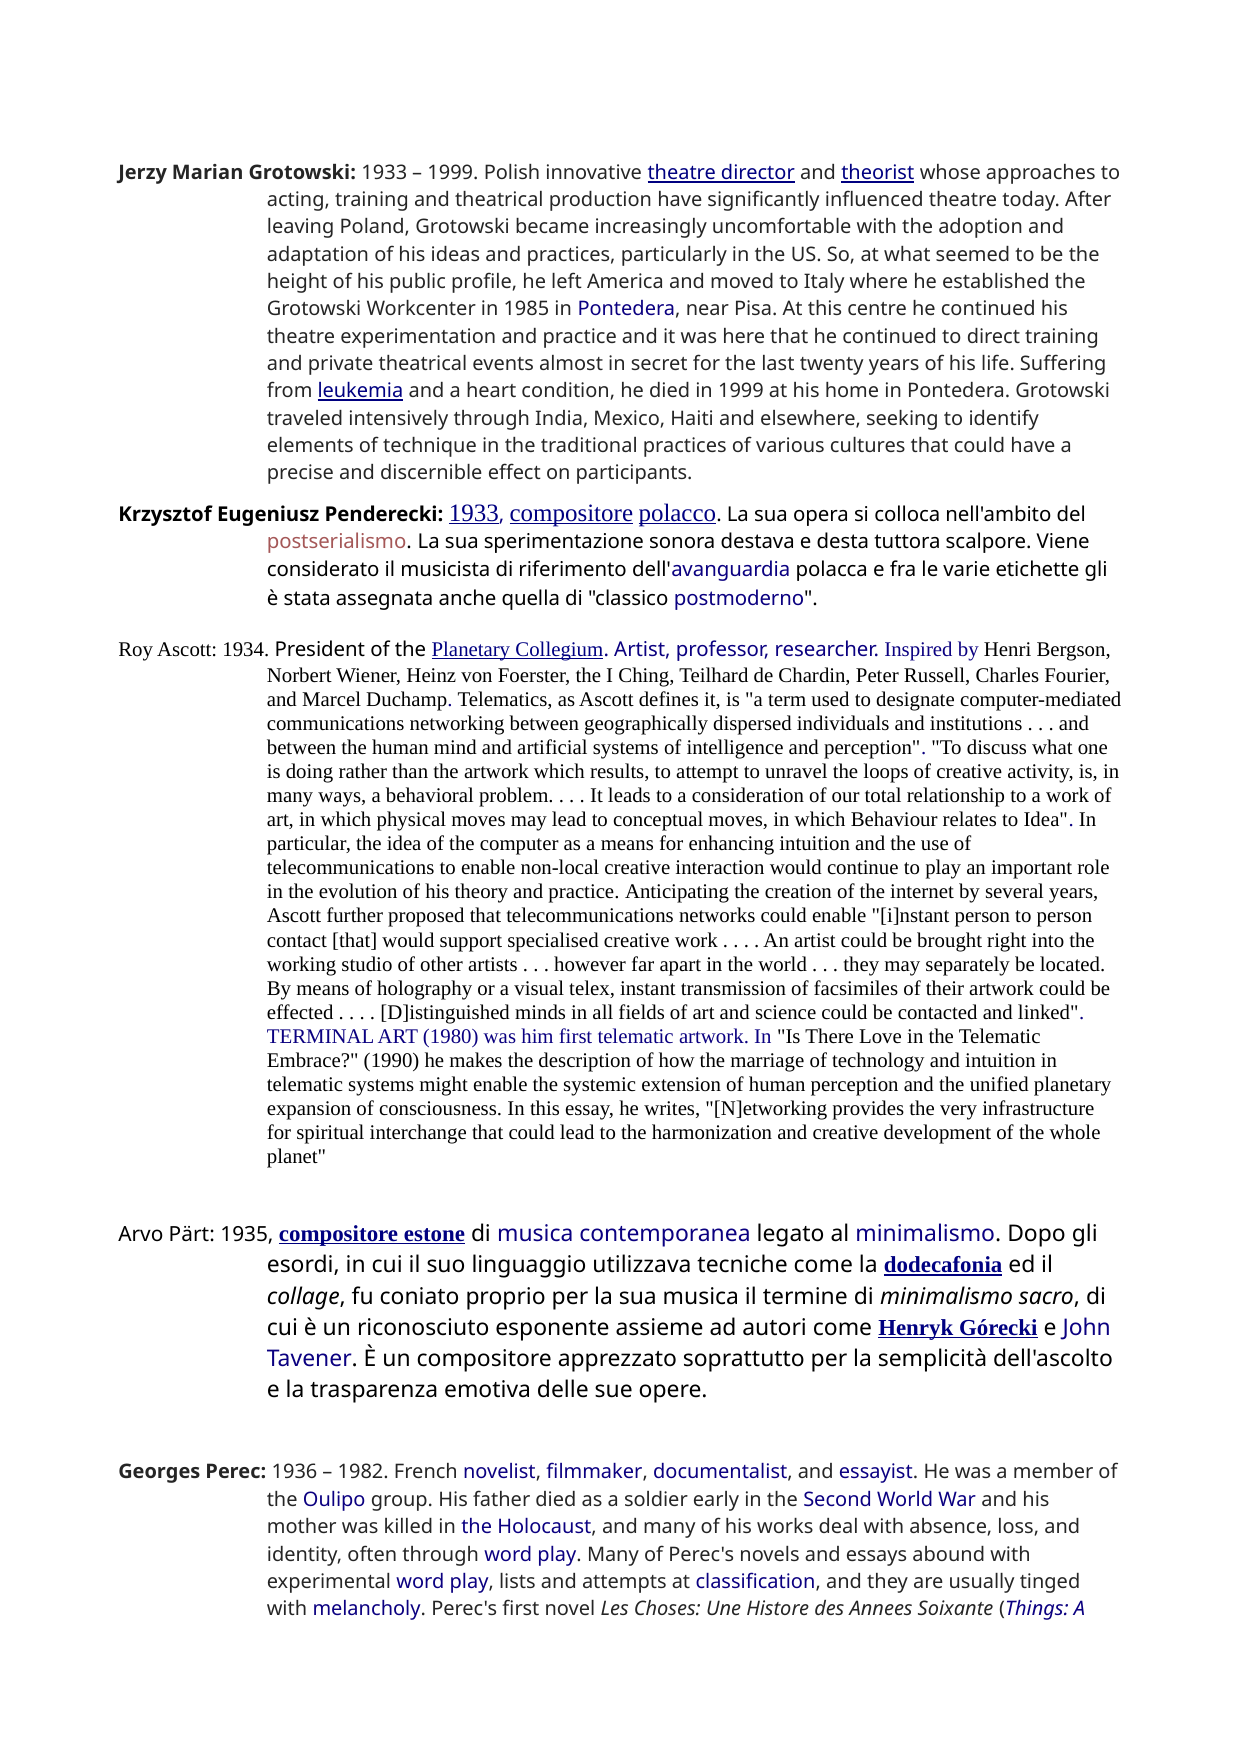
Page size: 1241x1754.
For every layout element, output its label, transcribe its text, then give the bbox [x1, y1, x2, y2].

text Roy Ascott: 1934. President of the Planetary Collegium. Artist, professor, researcher. Inspired by Henri Bergson, Norbert Wiener, Heinz von Foerster, the I Ching, Teilhard de Chardin, Peter Russell, Charles Fourier, and Marcel Duchamp. Telematics, as Ascott defines it, is "a term used to designate computer-mediated communications networking between geographically dispersed individuals and institutions . . . and between the human mind and artificial systems of intelligence and perception". "To discuss what one is doing rather than the artwork which results, to attempt to unravel the loops of creative activity, is, in many ways, a behavioral problem. . . . It leads to a consideration of our total relationship to a work of art, in which physical moves may lead to conceptual moves, in which Behaviour relates to Idea". In particular, the idea of the computer as a means for enhancing intuition and the use of telecommunications to enable non-local creative interaction would continue to play an important role in the evolution of his theory and practice. Anticipating the creation of the internet by several years, Ascott further proposed that telecommunications networks could enable "[i]nstant person to person contact [that] would support specialised creative work . . . . An artist could be brought right into the working studio of other artists . . . however far apart in the world . . . they may separately be located. By means of holography or a visual telex, instant transmission of facsimiles of their artwork could be effected . . . . [D]istinguished minds in all fields of art and science could be contacted and linked". TERMINAL ART (1980) was him first telematic artwork. In "Is There Love in the Telematic Embrace?" (1990) he makes the description of how the marriage of technology and intuition in telematic systems might enable the systemic extension of human perception and the unified planetary expansion of consciousness. In this essay, he writes, "[N]etworking provides the very infrastructure for spiritual interchange that could lead to the harmonization and creative development of the whole planet" [118, 635, 1122, 1168]
subtitle Arvo Pärt: 1935, compositore estone di musica contemporanea legato al minimalismo. Dopo gli esordi, in cui il suo linguaggio utilizzava tecniche come la dodecafonia ed il collage, fu coniato proprio per la sua musica il termine di minimalismo sacro, di cui è un riconosciuto esponente assieme ad autori come Henryk Górecki e John Tavener. È un compositore apprezzato soprattutto per la semplicità dell'ascolto e la trasparenza emotiva delle sue opere. [118, 1217, 1122, 1405]
text Krzysztof Eugeniusz Penderecki: 1933, compositore polacco. La sua opera si colloca nell'ambito del postserialismo. La sua sperimentazione sonora destava e desta tuttora scalpore. Viene considerato il musicista di riferimento dell'avanguardia polacca e fra le varie etichette gli è stata assegnata anche quella di "classico postmoderno". [118, 498, 1122, 611]
text Jerzy Marian Grotowski: 1933 – 1999. Polish innovative theatre director and theorist whose approaches to acting, training and theatrical production have significantly influenced theatre today. After leaving Poland, Grotowski became increasingly uncomfortable with the adoption and adaptation of his ideas and practices, particularly in the US. So, at what seemed to be the height of his public profile, he left America and moved to Italy where he established the Grotowski Workcenter in 1985 in Pontedera, near Pisa. At this centre he continued his theatre experimentation and practice and it was here that he continued to direct training and private theatrical events almost in secret for the last twenty years of his life. Suffering from leukemia and a heart condition, he died in 1999 at his home in Pontedera. Grotowski traveled intensively through India, Mexico, Haiti and elsewhere, seeking to identify elements of technique in the traditional practices of various cultures that could have a precise and discernible effect on participants. [118, 158, 1122, 485]
text Georges Perec: 1936 – 1982. French novelist, filmmaker, documentalist, and essayist. He was a member of the Oulipo group. His father died as a soldier early in the Second World War and his mother was killed in the Holocaust, and many of his works deal with absence, loss, and identity, often through word play. Many of Perec's novels and essays abound with experimental word play, lists and attempts at classification, and they are usually tinged with melancholy. Perec's first novel Les Choses: Une Histore des Annees Soixante (Things: A [118, 1457, 1122, 1622]
